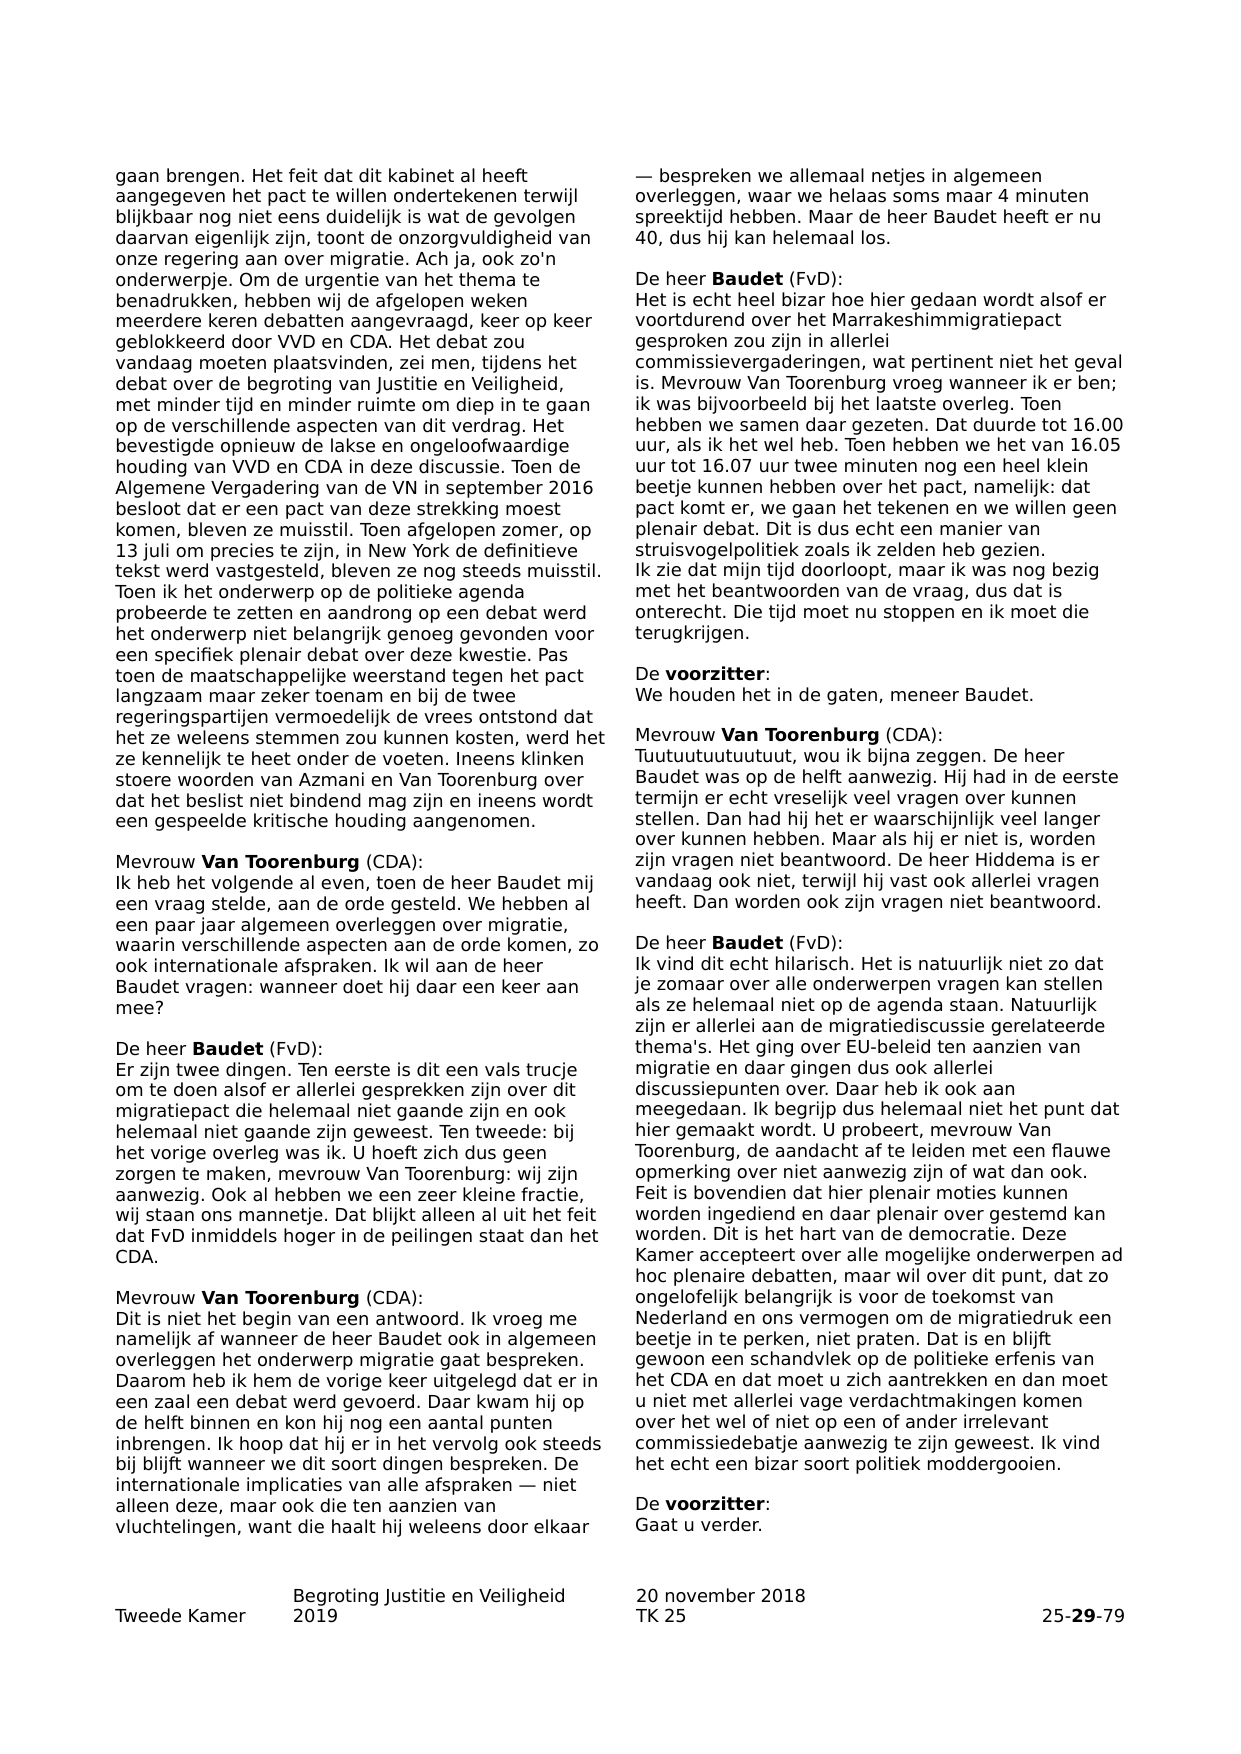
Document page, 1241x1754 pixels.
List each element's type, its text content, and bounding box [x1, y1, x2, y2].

text De heer Baudet (FvD): [635, 269, 1125, 289]
text Tuutuutuutuutuut, wou ik bijna zeggen. De heer Baudet was op de helft aanwezig. Hij had in de eerste termijn er echt vreselijk veel vragen over kunnen stellen. Dan had hij het er waarschijnlijk veel langer over kunnen hebben. Maar als hij er niet is, worden zijn vragen niet beantwoord. De heer Hiddema is er vandaag ook niet, terwijl hij vast ook allerlei vragen heeft. Dan worden ook zijn vragen niet beantwoord. [635, 746, 1125, 912]
text Mevrouw Van Toorenburg (CDA): [635, 725, 1125, 746]
text — bespreken we allemaal netjes in algemeen overleggen, waar we helaas soms maar 4 minuten spreektijd hebben. Maar de heer Baudet heeft er nu 40, dus hij kan helemaal los. [635, 165, 1125, 249]
text gaan brengen. Het feit dat dit kabinet al heeft aangegeven het pact te willen ondertekenen terwijl blijkbaar nog niet eens duidelijk is wat de gevolgen daarvan eigenlijk zijn, toont de onzorgvuldigheid van onze regering aan over migratie. Ach ja, ook zo'n onderwerpje. Om de urgentie van het thema te benadrukken, hebben wij de afgelopen weken meerdere keren debatten aangevraagd, keer op keer geblokkeerd door VVD en CDA. Het debat zou vandaag moeten plaatsvinden, zei men, tijdens het debat over de begroting van Justitie en Veiligheid, met minder tijd en minder ruimte om diep in te gaan op de verschillende aspecten van dit verdrag. Het bevestigde opnieuw de lakse en ongeloofwaardige houding van VVD en CDA in deze discussie. Toen de Algemene Vergadering van de VN in september 2016 besloot dat er een pact van deze strekking moest komen, bleven ze muisstil. Toen afgelopen zomer, op 13 juli om precies te zijn, in New York de definitieve tekst werd vastgesteld, bleven ze nog steeds muisstil. Toen ik het onderwerp op de politieke agenda probeerde te zetten en aandrong op een debat werd het onderwerp niet belangrijk genoeg gevonden voor een specifiek plenair debat over deze kwestie. Pas toen de maatschappelijke weerstand tegen het pact langzaam maar zeker toenam en bij de twee regeringspartijen vermoedelijk de vrees ontstond dat het ze weleens stemmen zou kunnen kosten, werd het ze kennelijk te heet onder de voeten. Ineens klinken stoere woorden van Azmani en Van Toorenburg over dat het beslist niet bindend mag zijn en ineens wordt een gespeelde kritische houding aangenomen. [115, 165, 605, 832]
text De heer Baudet (FvD): [115, 1038, 605, 1059]
text Ik vind dit echt hilarisch. Het is natuurlijk niet zo dat je zomaar over alle onderwerpen vragen kan stellen als ze helemaal niet op de agenda staan. Natuurlijk zijn er allerlei aan de migratiediscussie gerelateerde thema's. Het ging over EU-beleid ten aanzien van migratie en daar gingen dus ook allerlei discussiepunten over. Daar heb ik ook aan meegedaan. Ik begrijp dus helemaal niet het punt dat hier gemaakt wordt. U probeert, mevrouw Van Toorenburg, de aandacht af te leiden met een flauwe opmerking over niet aanwezig zijn of wat dan ook. Feit is bovendien dat hier plenair moties kunnen worden ingediend en daar plenair over gestemd kan worden. Dit is het hart van de democratie. Deze Kamer accepteert over alle mogelijke onderwerpen ad hoc plenaire debatten, maar wil over dit punt, dat zo ongelofelijk belangrijk is voor de toekomst van Nederland en ons vermogen om de migratiedruk een beetje in te perken, niet praten. Dat is en blijft gewoon een schandvlek op de politieke erfenis van het CDA en dat moet u zich aantrekken en dan moet u niet met allerlei vage verdachtmakingen komen over het wel of niet op een of ander irrelevant commissiedebatje aanwezig te zijn geweest. Ik vind het echt een bizar soort politiek moddergooien. [635, 953, 1125, 1474]
text Dit is niet het begin van een antwoord. Ik vroeg me namelijk af wanneer de heer Baudet ook in algemeen overleggen het onderwerp migratie gaat bespreken. Daarom heb ik hem de vorige keer uitgelegd dat er in een zaal een debat werd gevoerd. Daar kwam hij op de helft binnen en kon hij nog een aantal punten inbrengen. Ik hoop dat hij er in het vervolg ook steeds bij blijft wanneer we dit soort dingen bespreken. De internationale implicaties van alle afspraken — niet alleen deze, maar ook die ten aanzien van vluchtelingen, want die haalt hij weleens door elkaar [115, 1308, 605, 1537]
text Mevrouw Van Toorenburg (CDA): [115, 1288, 605, 1308]
text De voorzitter: [635, 663, 1125, 684]
text Ik zie dat mijn tijd doorloopt, maar ik was nog bezig met het beantwoorden van de vraag, dus dat is onterecht. Die tijd moet nu stoppen en ik moet die terugkrijgen. [635, 560, 1125, 643]
text Er zijn twee dingen. Ten eerste is dit een vals trucje om te doen alsof er allerlei gesprekken zijn over dit migratiepact die helemaal niet gaande zijn en ook helemaal niet gaande zijn geweest. Ten tweede: bij het vorige overleg was ik. U hoeft zich dus geen zorgen te maken, mevrouw Van Toorenburg: wij zijn aanwezig. Ook al hebben we een zeer kleine fractie, wij staan ons mannetje. Dat blijkt alleen al uit het feit dat FvD inmiddels hoger in de peilingen staat dan het CDA. [115, 1059, 605, 1268]
text Het is echt heel bizar hoe hier gedaan wordt alsof er voortdurend over het Marrakeshimmigratiepact gesproken zou zijn in allerlei commissievergaderingen, wat pertinent niet het geval is. Mevrouw Van Toorenburg vroeg wanneer ik er ben; ik was bijvoorbeeld bij het laatste overleg. Toen hebben we samen daar gezeten. Dat duurde tot 16.00 uur, als ik het wel heb. Toen hebben we het van 16.05 uur tot 16.07 uur twee minuten nog een heel klein beetje kunnen hebben over het pact, namelijk: dat pact komt er, we gaan het tekenen en we willen geen plenair debat. Dit is dus echt een manier van struisvogelpolitiek zoals ik zelden heb gezien. [635, 289, 1125, 560]
text De voorzitter: [635, 1494, 1125, 1515]
text Gaat u verder. [635, 1515, 1125, 1536]
text Ik heb het volgende al even, toen de heer Baudet mij een vraag stelde, aan de orde gesteld. We hebben al een paar jaar algemeen overleggen over migratie, waarin verschillende aspecten aan de orde komen, zo ook internationale afspraken. Ik wil aan de heer Baudet vragen: wanneer doet hij daar een keer aan mee? [115, 873, 605, 1018]
text De heer Baudet (FvD): [635, 932, 1125, 953]
text We houden het in de gaten, meneer Baudet. [635, 684, 1125, 705]
text Mevrouw Van Toorenburg (CDA): [115, 852, 605, 873]
